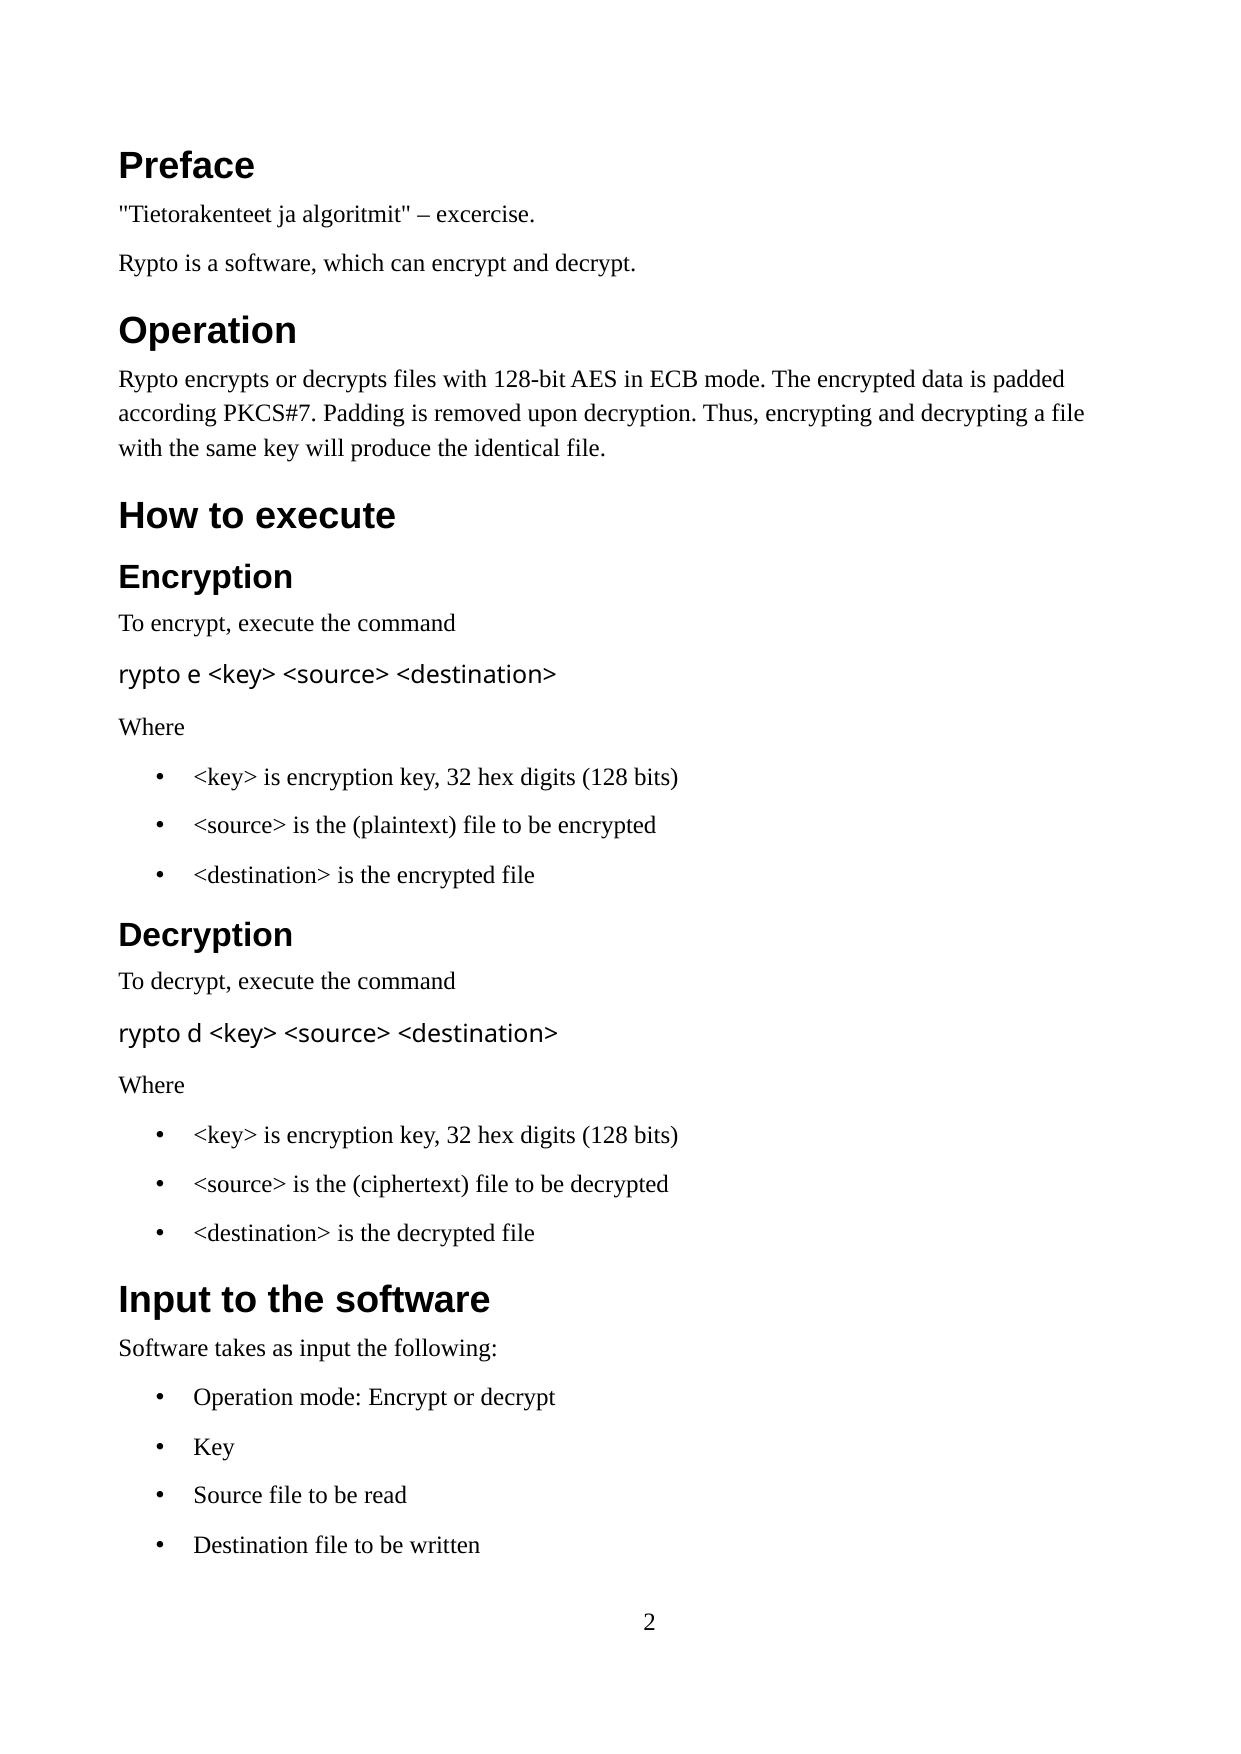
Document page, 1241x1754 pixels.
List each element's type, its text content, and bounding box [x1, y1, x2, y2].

list Source file to be read [156, 1481, 1122, 1509]
list <key> is encryption key, 32 hex digits (128 bits) [156, 762, 1122, 790]
text To encrypt, execute the command [118, 608, 1122, 637]
text rypto e <key> <source> <destination> [118, 657, 1122, 691]
text Rypto is a software, which can encrypt and decrypt. [118, 248, 1122, 277]
subtitle How to execute [118, 492, 1122, 536]
subtitle Input to the software [118, 1277, 1122, 1321]
list <source> is the (ciphertext) file to be decrypted [156, 1169, 1122, 1197]
text rypto d <key> <source> <destination> [118, 1015, 1122, 1049]
list <source> is the (plaintext) file to be encrypted [156, 811, 1122, 839]
text "Tietorakenteet ja algoritmit" – excercise. [118, 199, 1122, 228]
text Where [118, 1071, 1122, 1099]
list <destination> is the encrypted file [156, 860, 1122, 888]
list Destination file to be written [156, 1530, 1122, 1558]
text To decrypt, execute the command [118, 966, 1122, 995]
subtitle Preface [118, 143, 1122, 187]
text Where [118, 712, 1122, 741]
subtitle Operation [118, 308, 1122, 351]
subtitle Decryption [118, 915, 1122, 954]
text Rypto encrypts or decrypts files with 128-bit AES in ECB mode. The encrypted data is padded according PKCS#7. Padding is removed upon decryption. Thus, encrypting and decrypting a file with the same key will produce the identical file. [118, 364, 1122, 462]
list <key> is encryption key, 32 hex digits (128 bits) [156, 1120, 1122, 1148]
list <destination> is the decrypted file [156, 1218, 1122, 1247]
subtitle Encryption [118, 557, 1122, 596]
list Key [156, 1432, 1122, 1460]
list Operation mode: Encrypt or decrypt [156, 1382, 1122, 1411]
text Software takes as input the following: [118, 1333, 1122, 1362]
